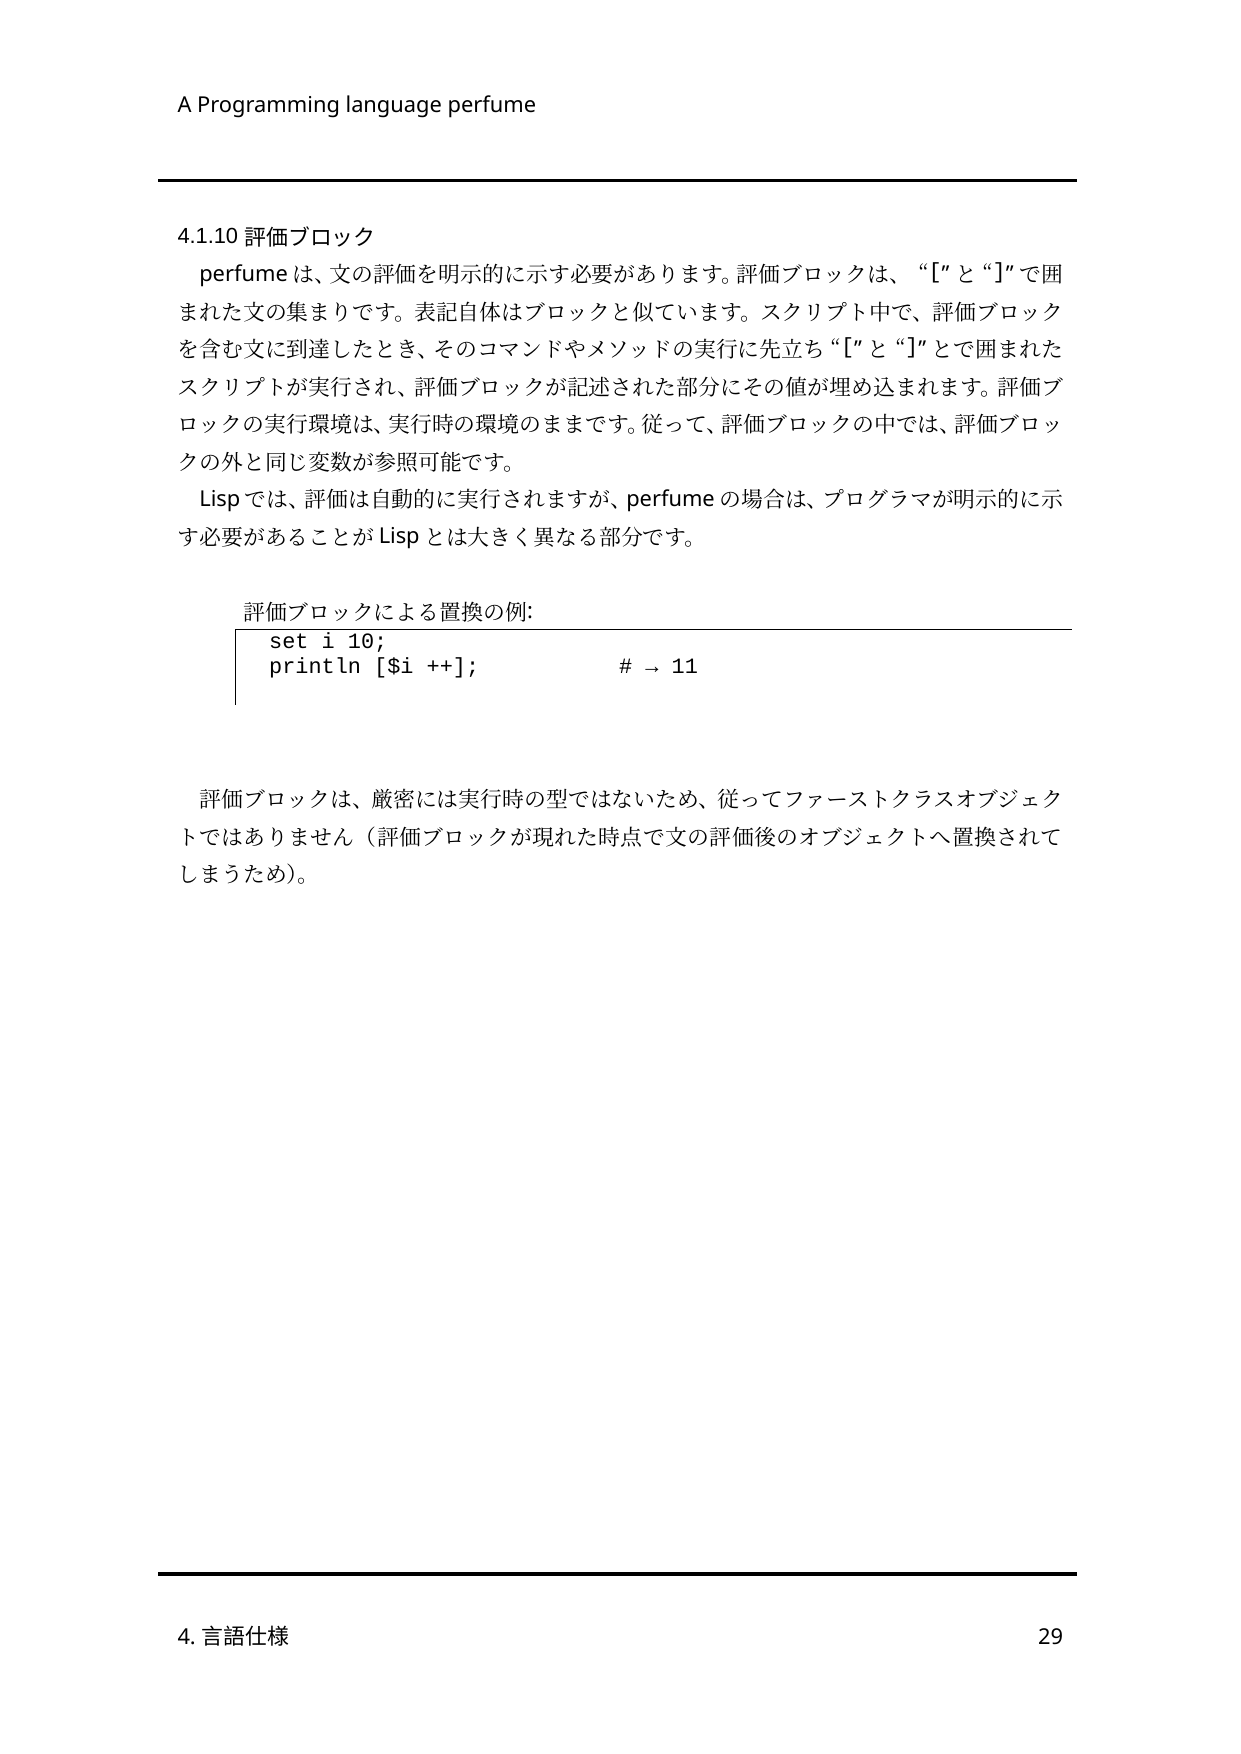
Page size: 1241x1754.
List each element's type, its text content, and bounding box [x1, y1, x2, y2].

text perfumeは、文の評価を明示的に示す必要があります。評価ブロックは、“[” と “]” で囲まれた文の集まりです。表記自体はブロックと似ています。スクリプト中で、評価ブロックを含む文に到達したとき、そのコマンドやメソッドの実行に先立ち “[” と “]” とで囲まれたスクリプトが実行され、評価ブロックが記述された部分にその値が埋め込まれます。評価ブロックの実行環境は、実行時の環境のままです。従って、評価ブロックの中では、評価ブロックの外と同じ変数が参照可能です。 [177, 254, 1063, 479]
text Lispでは、評価は自動的に実行されますが、perfumeの場合は、プログラマが明示的に示す必要があることがLispとは大きく異なる部分です。 [177, 479, 1063, 554]
subtitle 4.1.10 評価ブロック [177, 217, 1063, 254]
text 評価ブロックは、厳密には実行時の型ではないため、従ってファーストクラスオブジェクトではありません（評価ブロックが現れた時点で文の評価後のオブジェクトへ置換されてしまうため）。 [177, 779, 1063, 892]
table_header set i 10; println [$i ++]; # → 11 [236, 630, 1072, 704]
text 評価ブロックによる置換の例: [243, 592, 1063, 629]
